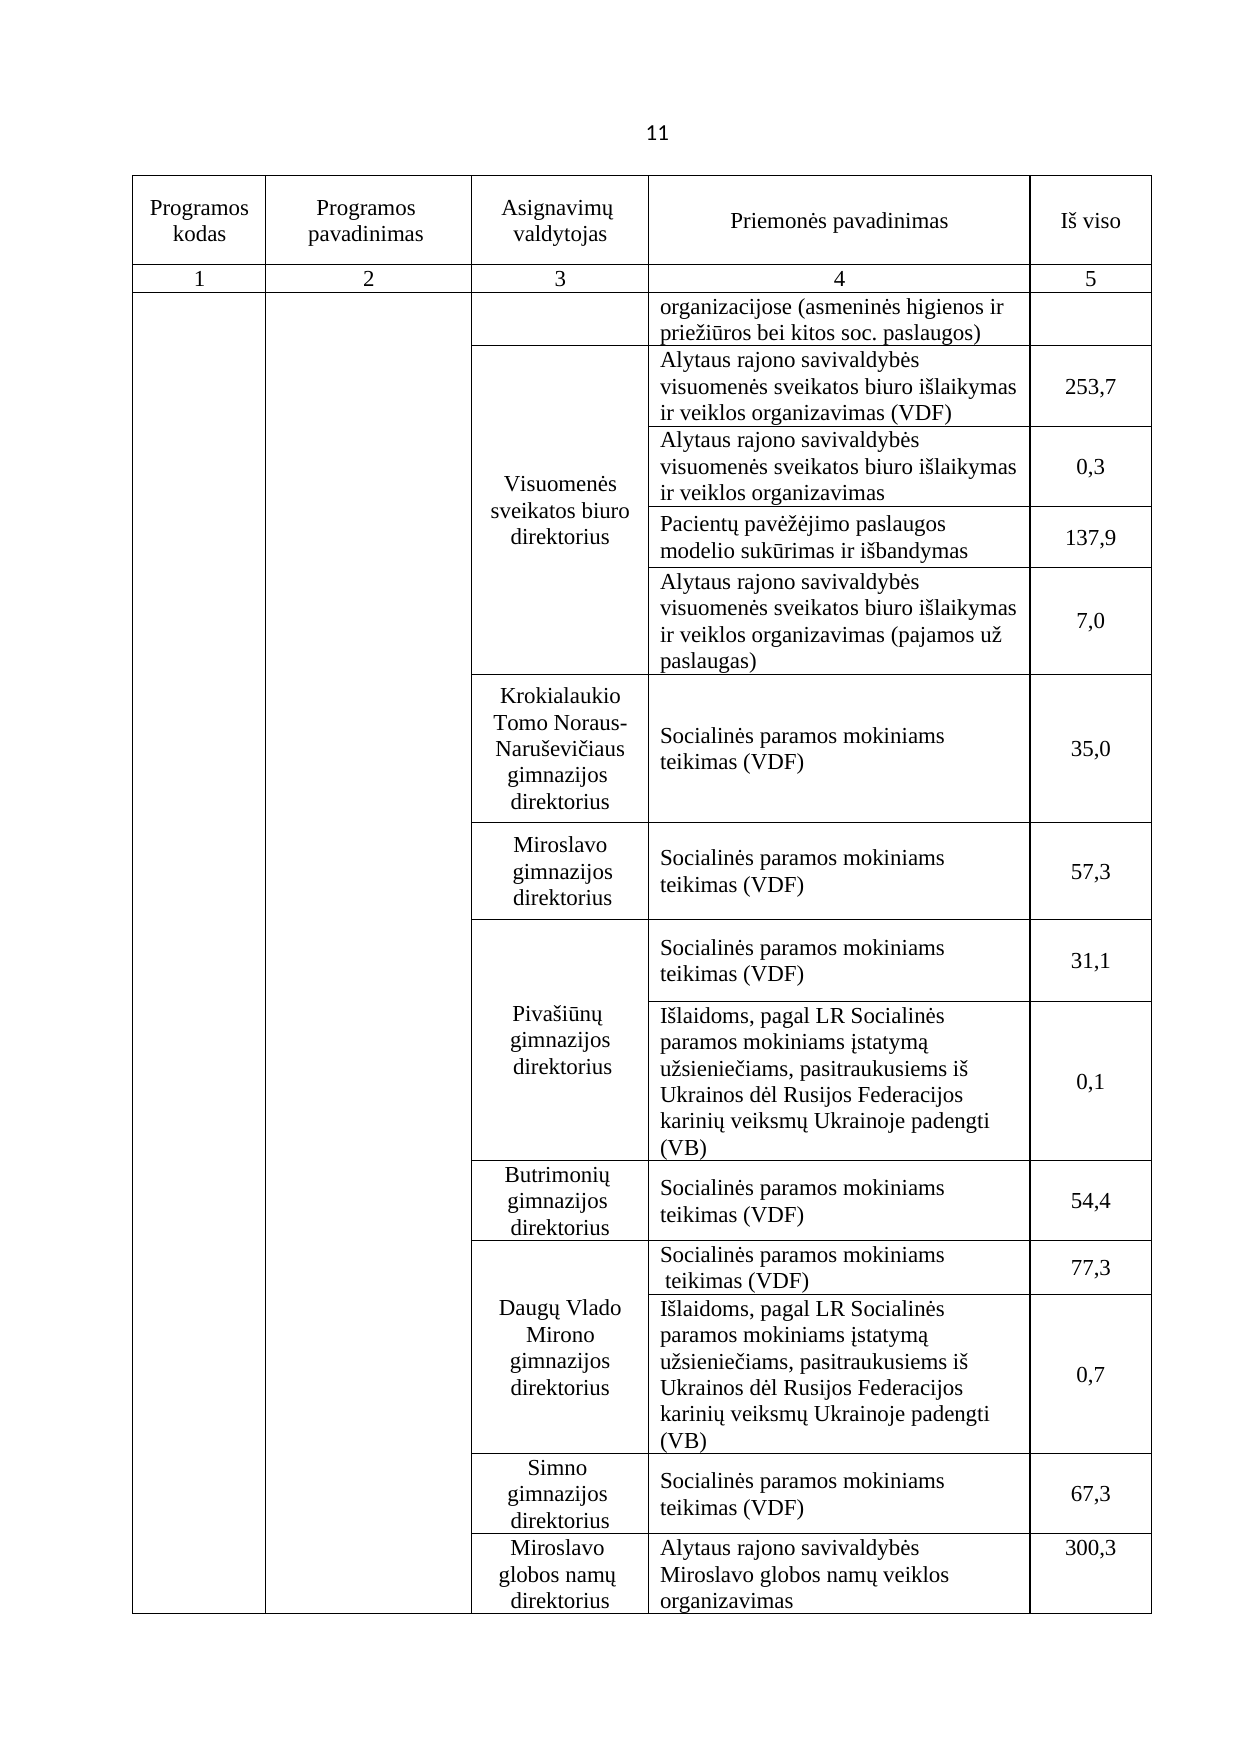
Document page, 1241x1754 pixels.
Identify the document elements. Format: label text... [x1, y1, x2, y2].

table_cell 35,0 [1031, 675, 1151, 822]
table_cell 0,3 [1031, 427, 1151, 506]
table_header Asignavimų valdytojas [472, 176, 648, 264]
table_cell 0,1 [1031, 1002, 1151, 1160]
table_cell Butrimonių gimnazijos direktorius [472, 1161, 648, 1240]
table_cell Krokialaukio Tomo Noraus-Naruševičiaus gimnazijos direktorius [472, 675, 648, 822]
table_cell Miroslavo gimnazijos direktorius [472, 823, 648, 918]
table_cell [472, 293, 648, 345]
table_cell organizacijose (asmeninės higienos ir priežiūros bei kitos soc. paslaugos) [649, 293, 1029, 345]
table_cell [133, 293, 265, 1613]
table_cell Išlaidoms, pagal LR Socialinės paramos mokiniams įstatymą užsieniečiams, pasitraukusiems iš Ukrainos dėl Rusijos Federacijos karinių veiksmų Ukrainoje padengti (VB) [649, 1295, 1029, 1453]
table_header Iš viso [1031, 176, 1151, 264]
table_cell 3 [472, 265, 648, 292]
table_cell [1031, 293, 1151, 345]
table_cell Pacientų pavėžėjimo paslaugos modelio sukūrimas ir išbandymas [649, 507, 1029, 567]
table_cell 7,0 [1031, 568, 1151, 673]
table_cell [266, 293, 471, 1613]
table_cell 1 [133, 265, 265, 292]
table_header Programos pavadinimas [266, 176, 471, 264]
table_cell Alytaus rajono savivaldybės visuomenės sveikatos biuro išlaikymas ir veiklos organizavimas (pajamos už paslaugas) [649, 568, 1029, 673]
table_cell Visuomenės sveikatos biuro direktorius [472, 346, 648, 673]
table_cell Alytaus rajono savivaldybės visuomenės sveikatos biuro išlaikymas ir veiklos organizavimas (VDF) [649, 346, 1029, 426]
table_cell Pivašiūnų gimnazijos direktorius [472, 920, 648, 1160]
table_cell 300,3 [1031, 1534, 1151, 1613]
table_cell 77,3 [1031, 1241, 1151, 1294]
table_cell Socialinės paramos mokiniams teikimas (VDF) [649, 1241, 1029, 1294]
table_cell 137,9 [1031, 507, 1151, 567]
table_cell Daugų Vlado Mirono gimnazijos direktorius [472, 1241, 648, 1453]
table_cell 2 [266, 265, 471, 292]
table_cell 67,3 [1031, 1454, 1151, 1533]
table_cell Socialinės paramos mokiniams teikimas (VDF) [649, 920, 1029, 1001]
table_cell Išlaidoms, pagal LR Socialinės paramos mokiniams įstatymą užsieniečiams, pasitraukusiems iš Ukrainos dėl Rusijos Federacijos karinių veiksmų Ukrainoje padengti (VB) [649, 1002, 1029, 1160]
table_cell 5 [1031, 265, 1151, 292]
table_cell Alytaus rajono savivaldybės Miroslavo globos namų veiklos organizavimas [649, 1534, 1029, 1613]
table_cell Socialinės paramos mokiniams teikimas (VDF) [649, 1454, 1029, 1533]
table_cell 253,7 [1031, 346, 1151, 426]
table_cell Socialinės paramos mokiniams teikimas (VDF) [649, 675, 1029, 822]
table_cell 0,7 [1031, 1295, 1151, 1453]
table_cell Socialinės paramos mokiniams teikimas (VDF) [649, 1161, 1029, 1240]
table_cell 57,3 [1031, 823, 1151, 918]
table_header Programos kodas [133, 176, 265, 264]
table_cell 31,1 [1031, 920, 1151, 1001]
table_cell Miroslavo globos namų direktorius [472, 1534, 648, 1613]
table_cell 54,4 [1031, 1161, 1151, 1240]
table_cell 4 [649, 265, 1029, 292]
table_cell Alytaus rajono savivaldybės visuomenės sveikatos biuro išlaikymas ir veiklos organizavimas [649, 427, 1029, 506]
table_cell Simno gimnazijos direktorius [472, 1454, 648, 1533]
table_header Priemonės pavadinimas [649, 176, 1029, 264]
table_cell Socialinės paramos mokiniams teikimas (VDF) [649, 823, 1029, 918]
